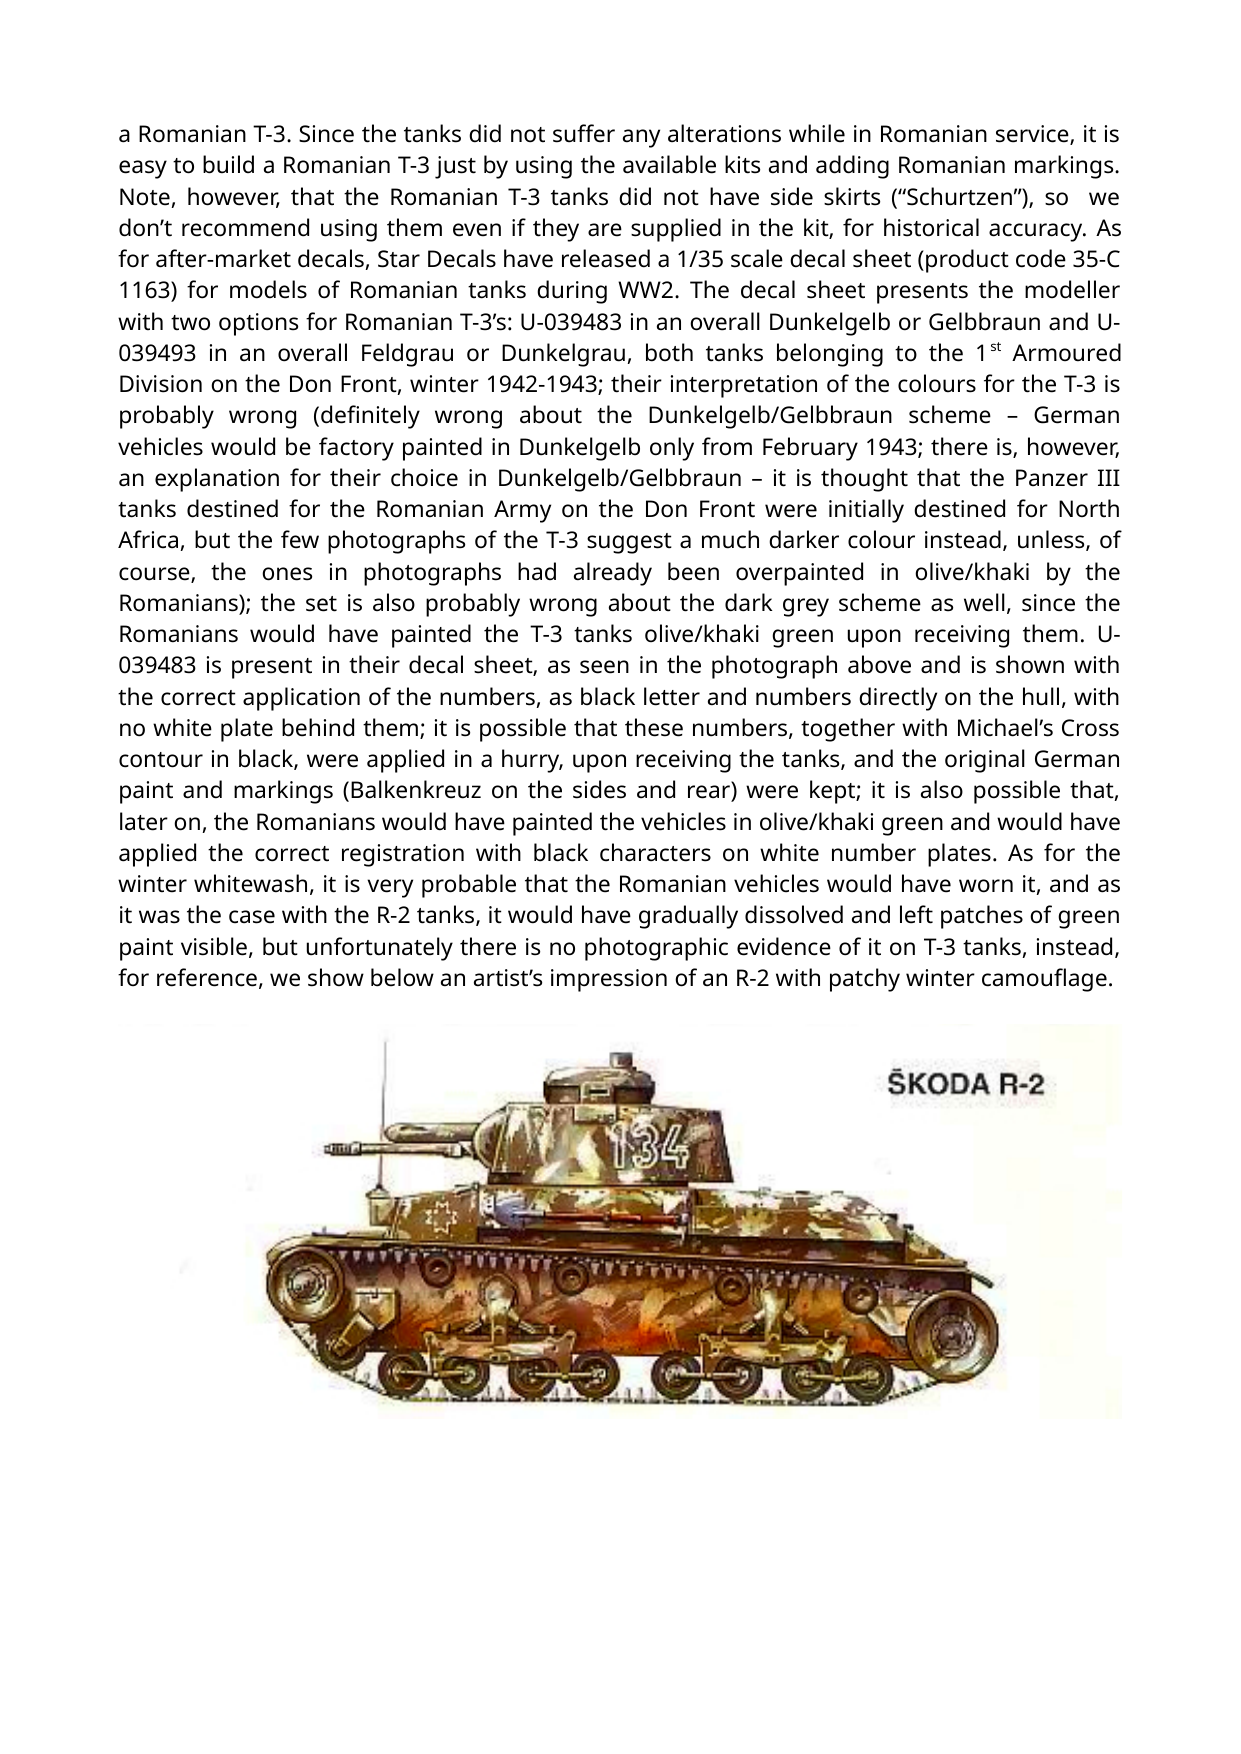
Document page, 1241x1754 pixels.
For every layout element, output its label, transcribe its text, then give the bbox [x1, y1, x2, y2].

text a Romanian T-3. Since the tanks did not suffer any alterations while in Romanian service, it is easy to build a Romanian T-3 just by using the available kits and adding Romanian markings. Note, however, that the Romanian T-3 tanks did not have side skirts (“Schurtzen”), so we don’t recommend using them even if they are supplied in the kit, for historical accuracy. As for after-market decals, Star Decals have released a 1/35 scale decal sheet (product code 35-C 1163) for models of Romanian tanks during WW2. The decal sheet presents the modeller with two options for Romanian T-3’s: U-039483 in an overall Dunkelgelb or Gelbbraun and U-039493 in an overall Feldgrau or Dunkelgrau, both tanks belonging to the 1st Armoured Division on the Don Front, winter 1942-1943; their interpretation of the colours for the T-3 is probably wrong (definitely wrong about the Dunkelgelb/Gelbbraun scheme – German vehicles would be factory painted in Dunkelgelb only from February 1943; there is, however, an explanation for their choice in Dunkelgelb/Gelbbraun – it is thought that the Panzer III tanks destined for the Romanian Army on the Don Front were initially destined for North Africa, but the few photographs of the T-3 suggest a much darker colour instead, unless, of course, the ones in photographs had already been overpainted in olive/khaki by the Romanians); the set is also probably wrong about the dark grey scheme as well, since the Romanians would have painted the T-3 tanks olive/khaki green upon receiving them. U-039483 is present in their decal sheet, as seen in the photograph above and is shown with the correct application of the numbers, as black letter and numbers directly on the hull, with no white plate behind them; it is possible that these numbers, together with Michael’s Cross contour in black, were applied in a hurry, upon receiving the tanks, and the original German paint and markings (Balkenkreuz on the sides and rear) were kept; it is also possible that, later on, the Romanians would have painted the vehicles in olive/khaki green and would have applied the correct registration with black characters on white number plates. As for the winter whitewash, it is very probable that the Romanian vehicles would have worn it, and as it was the case with the R-2 tanks, it would have gradually dissolved and left patches of green paint visible, but unfortunately there is no photographic evidence of it on T-3 tanks, instead, for reference, we show below an artist’s impression of an R-2 with patchy winter camouflage. [118, 118, 1122, 993]
picture [118, 1024, 1123, 1419]
